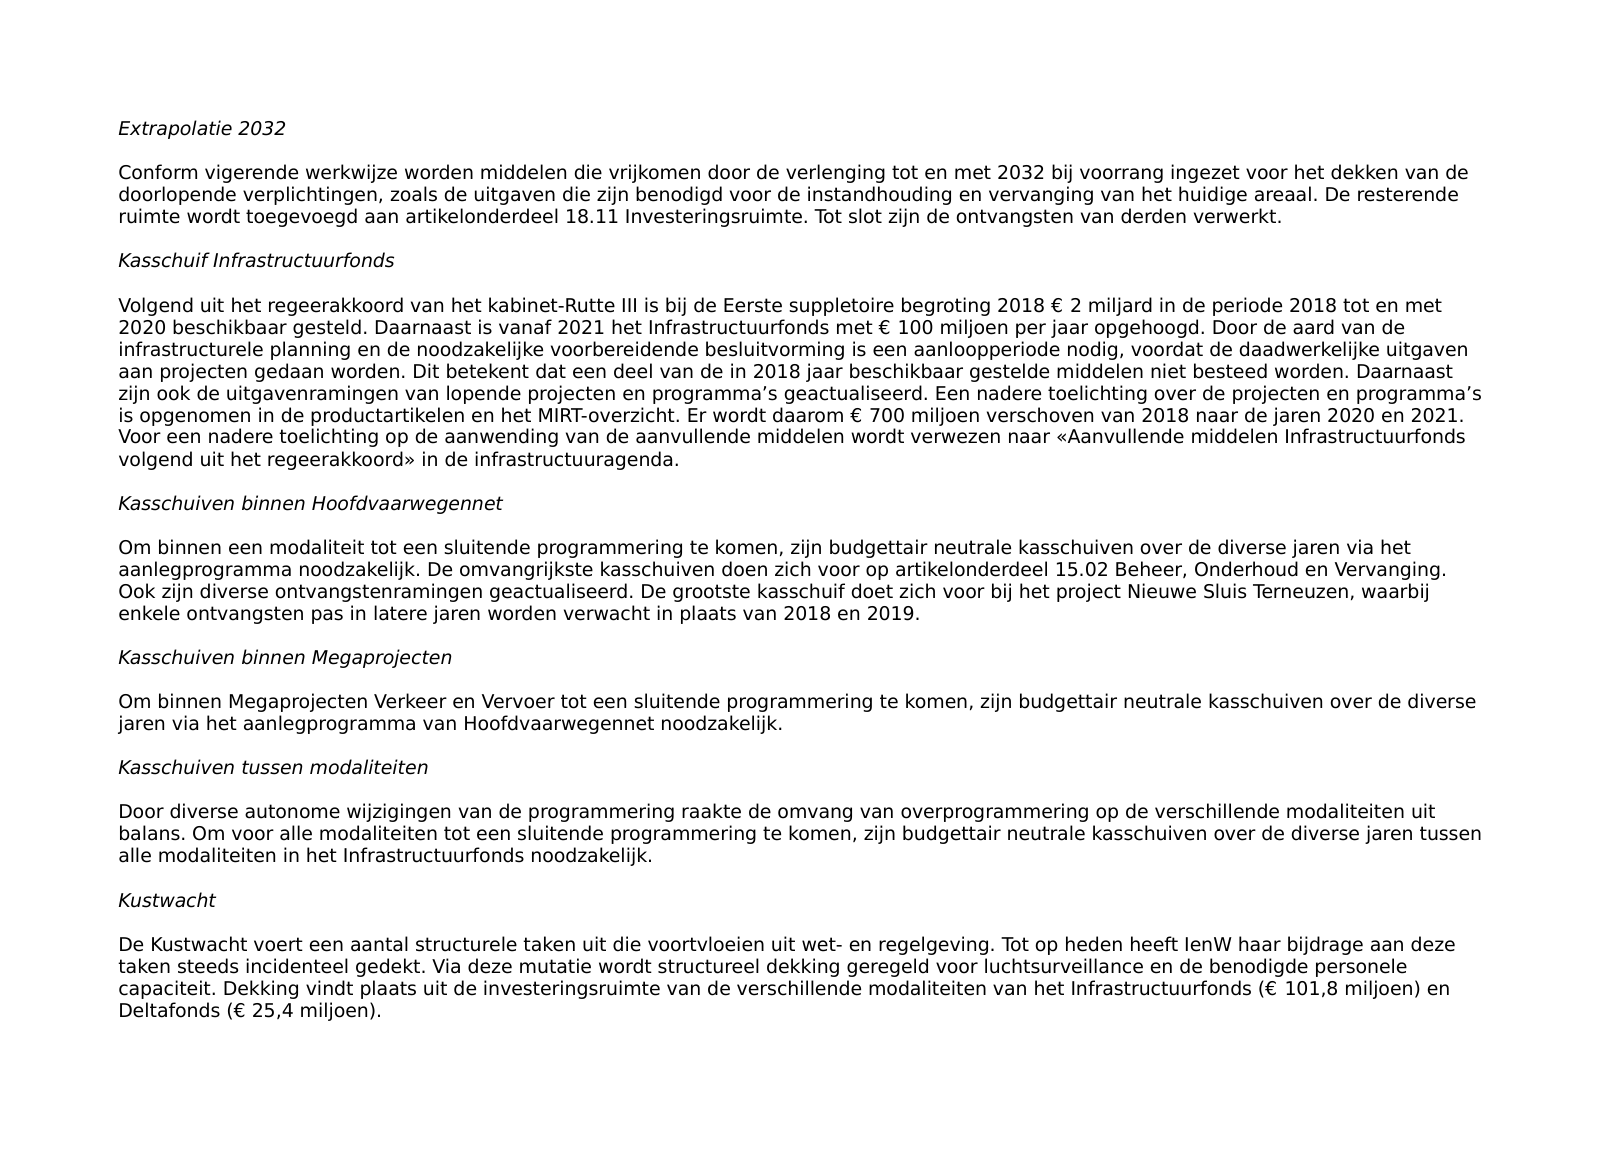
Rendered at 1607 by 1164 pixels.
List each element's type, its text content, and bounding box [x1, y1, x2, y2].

text Volgend uit het regeerakkoord van het kabinet-Rutte III is bij de Eerste suppletoire begroting 2018 € 2 miljard in de periode 2018 tot en met 2020 beschikbaar gesteld. Daarnaast is vanaf 2021 het Infrastructuurfonds met € 100 miljoen per jaar opgehoogd. Door de aard van de infrastructurele planning en de noodzakelijke voorbereidende besluitvorming is een aanloopperiode nodig, voordat de daadwerkelijke uitgaven aan projecten gedaan worden. Dit betekent dat een deel van de in 2018 jaar beschikbaar gestelde middelen niet besteed worden. Daarnaast zijn ook de uitgavenramingen van lopende projecten en programma’s geactualiseerd. Een nadere toelichting over de projecten en programma’s is opgenomen in de productartikelen en het MIRT-overzicht. Er wordt daarom € 700 miljoen verschoven van 2018 naar de jaren 2020 en 2021. Voor een nadere toelichting op de aanwending van de aanvullende middelen wordt verwezen naar «Aanvullende middelen Infrastructuurfonds volgend uit het regeerakkoord» in de infrastructuuragenda. [118, 294, 1488, 470]
subtitle Extrapolatie 2032 [118, 118, 1488, 140]
subtitle Kasschuiven binnen Hoofdvaarwegennet [118, 493, 1488, 514]
subtitle Kasschuif Infrastructuurfonds [118, 250, 1488, 272]
text Conform vigerende werkwijze worden middelen die vrijkomen door de verlenging tot en met 2032 bij voorrang ingezet voor het dekken van de doorlopende verplichtingen, zoals de uitgaven die zijn benodigd voor de instandhouding en vervanging van het huidige areaal. De resterende ruimte wordt toegevoegd aan artikelonderdeel 18.11 Investeringsruimte. Tot slot zijn de ontvangsten van derden verwerkt. [118, 162, 1488, 228]
subtitle Kasschuiven binnen Megaprojecten [118, 647, 1488, 669]
text Om binnen een modaliteit tot een sluitende programmering te komen, zijn budgettair neutrale kasschuiven over de diverse jaren via het aanlegprogramma noodzakelijk. De omvangrijkste kasschuiven doen zich voor op artikelonderdeel 15.02 Beheer, Onderhoud en Vervanging. Ook zijn diverse ontvangstenramingen geactualiseerd. De grootste kasschuif doet zich voor bij het project Nieuwe Sluis Terneuzen, waarbij enkele ontvangsten pas in latere jaren worden verwacht in plaats van 2018 en 2019. [118, 537, 1488, 625]
text Door diverse autonome wijzigingen van de programmering raakte de omvang van overprogrammering op de verschillende modaliteiten uit balans. Om voor alle modaliteiten tot een sluitende programmering te komen, zijn budgettair neutrale kasschuiven over de diverse jaren tussen alle modaliteiten in het Infrastructuurfonds noodzakelijk. [118, 801, 1488, 867]
text Om binnen Megaprojecten Verkeer en Vervoer tot een sluitende programmering te komen, zijn budgettair neutrale kasschuiven over de diverse jaren via het aanlegprogramma van Hoofdvaarwegennet noodzakelijk. [118, 691, 1488, 735]
text De Kustwacht voert een aantal structurele taken uit die voortvloeien uit wet- en regelgeving. Tot op heden heeft IenW haar bijdrage aan deze taken steeds incidenteel gedekt. Via deze mutatie wordt structureel dekking geregeld voor luchtsurveillance en de benodigde personele capaciteit. Dekking vindt plaats uit de investeringsruimte van de verschillende modaliteiten van het Infrastructuurfonds (€ 101,8 miljoen) en Deltafonds (€ 25,4 miljoen). [118, 934, 1488, 1022]
subtitle Kustwacht [118, 889, 1488, 911]
subtitle Kasschuiven tussen modaliteiten [118, 757, 1488, 779]
